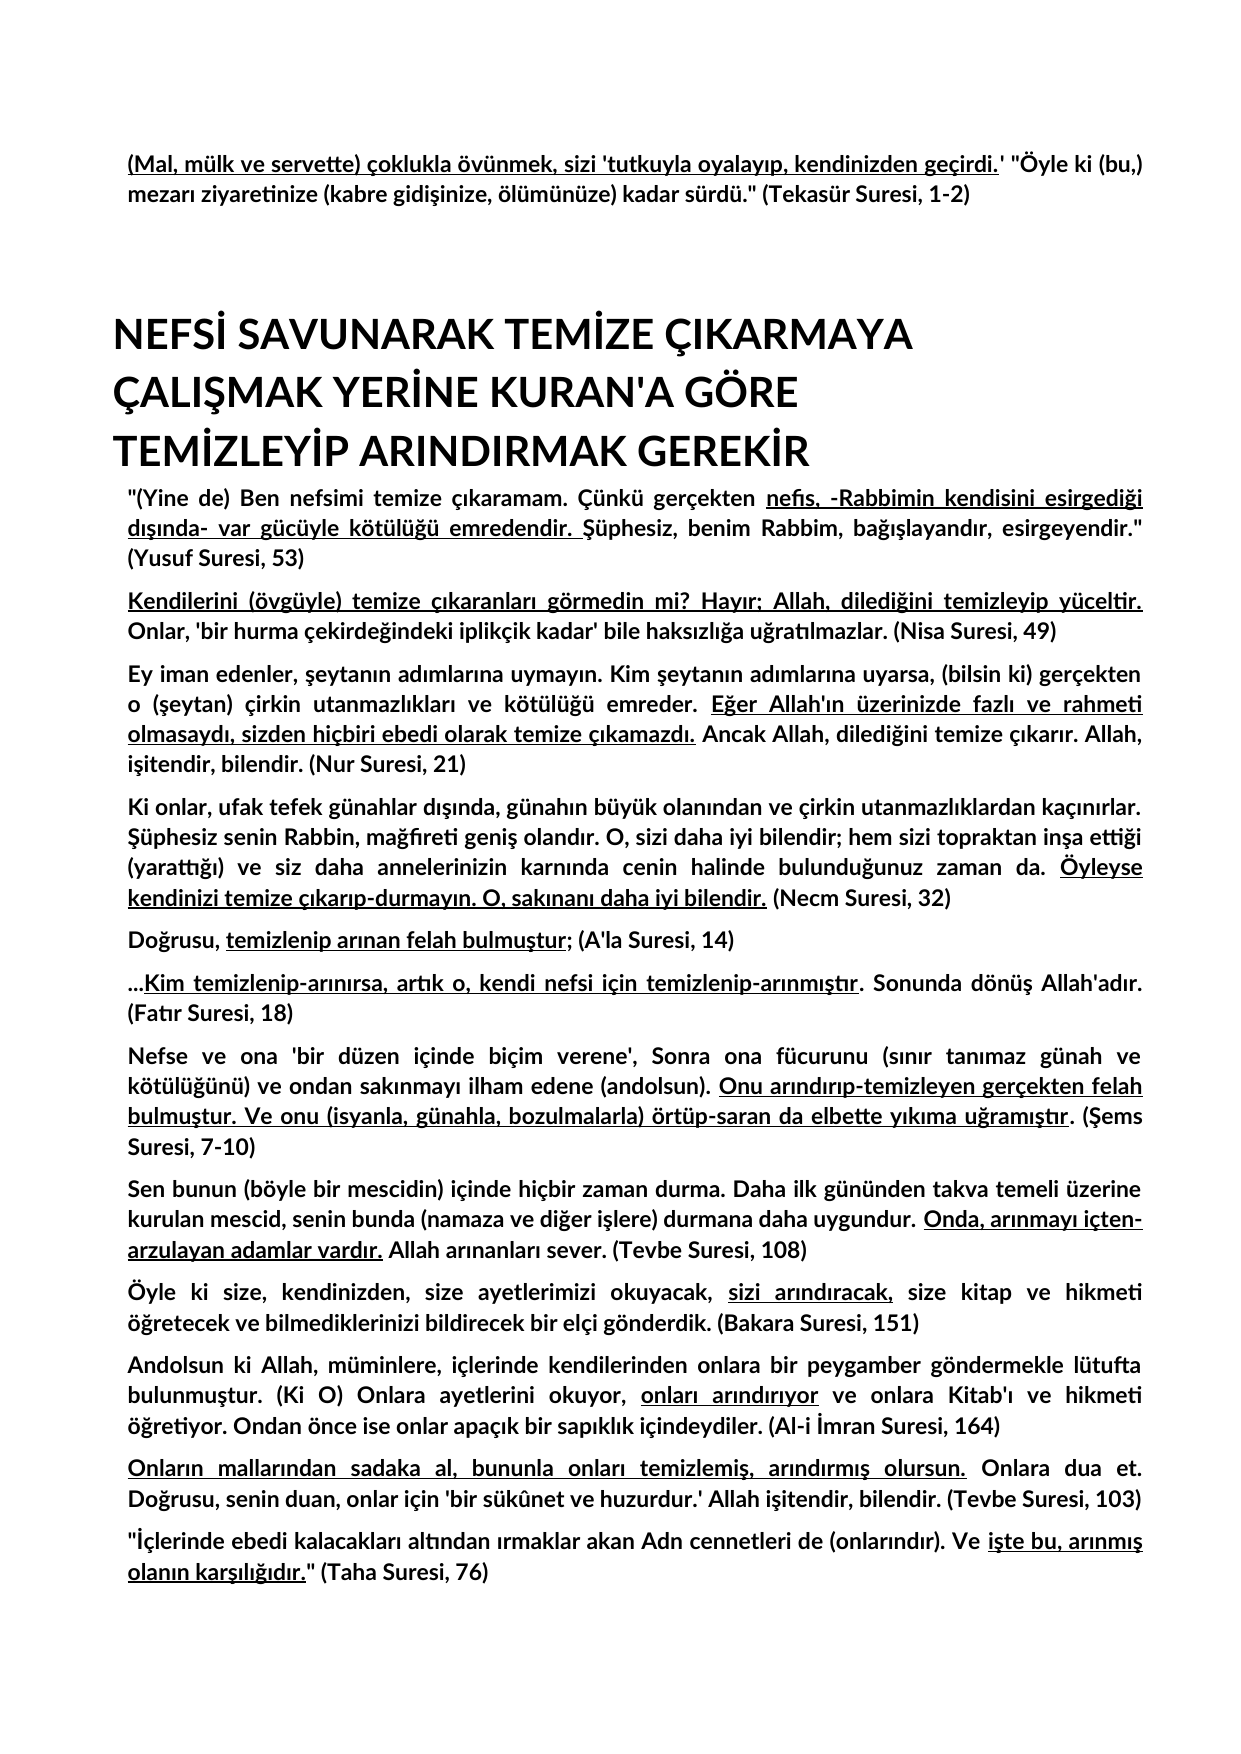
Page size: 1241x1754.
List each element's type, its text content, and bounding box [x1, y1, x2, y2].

text Öyle ki size, kendinizden, size ayetlerimizi okuyacak, sizi arındıracak, size kitap ve hikmeti öğretecek ve bilmediklerinizi bildirecek bir elçi gönderdik. (Bakara Suresi, 151) [127, 1278, 1143, 1336]
text "İçlerinde ebedi kalacakları altından ırmaklar akan Adn cennetleri de (onlarındır). Ve işte bu, arınmış olanın karşılığıdır." (Taha Suresi, 76) [127, 1527, 1143, 1585]
text Ey iman edenler, şeytanın adımlarına uymayın. Kim şeytanın adımlarına uyarsa, (bilsin ki) gerçekten o (şeytan) çirkin utanmazlıkları ve kötülüğü emreder. Eğer Allah'ın üzerinizde fazlı ve rahmeti olmasaydı, sizden hiçbiri ebedi olarak temize çıkamazdı. Ancak Allah, dilediğini temize çıkarır. Allah, işitendir, bilendir. (Nur Suresi, 21) [127, 659, 1143, 777]
text Onlar, 'bir hurma çekirdeğindeki iplikçik kadar' bile haksızlığa uğratılmazlar. (Nisa Suresi, 49) [127, 611, 1143, 644]
text Andolsun ki Allah, müminlere, içlerinde kendilerinden onlara bir peygamber göndermekle lütufta bulunmuştur. (Ki O) Onlara ayetlerini okuyor, onları arındırıyor ve onlara Kitab'ı ve hikmeti öğretiyor. Ondan önce ise onlar apaçık bir sapıklık içindeydiler. (Al-i İmran Suresi, 164) [127, 1351, 1143, 1439]
subtitle TEMİZLEYİP ARINDIRMAK GEREKİR [112, 425, 1165, 475]
subtitle ÇALIŞMAK YERİNE KURAN'A GÖRE [112, 367, 1165, 417]
text Nefse ve ona 'bir düzen içinde biçim verene', Sonra ona fücurunu (sınır tanımaz günah ve kötülüğünü) ve ondan sakınmayı ilham edene (andolsun). Onu arındırıp-temizleyen gerçekten felah bulmuştur. Ve onu (isyanla, günahla, bozulmalarla) örtüp-saran da elbette yıkıma uğramıştır. (Şems Suresi, 7-10) [127, 1042, 1143, 1160]
text ...Kim temizlenip-arınırsa, artık o, kendi nefsi için temizlenip-arınmıştır. Sonunda dönüş Allah'adır. (Fatır Suresi, 18) [127, 969, 1143, 1026]
text Onların mallarından sadaka al, bununla onları temizlemiş, arındırmış olursun. Onlara dua et. Doğrusu, senin duan, onlar için 'bir sükûnet ve huzurdur.' Allah işitendir, bilendir. (Tevbe Suresi, 103) [127, 1454, 1143, 1512]
text Sen bunun (böyle bir mescidin) içinde hiçbir zaman durma. Daha ilk gününden takva temeli üzerine kurulan mescid, senin bunda (namaza ve diğer işlere) durmana daha uygundur. Onda, arınmayı içten-arzulayan adamlar vardır. Allah arınanları sever. (Tevbe Suresi, 108) [127, 1175, 1143, 1263]
text Kendilerini (övgüyle) temize çıkaranları görmedin mi? Hayır; Allah, dilediğini temizleyip yüceltir. [127, 586, 1143, 610]
text "(Yine de) Ben nefsimi temize çıkaramam. Çünkü gerçekten nefis, -Rabbimin kendisini esirgediği dışında- var gücüyle kötülüğü emredendir. Şüphesiz, benim Rabbim, bağışlayandır, esirgeyendir." (Yusuf Suresi, 53) [127, 483, 1143, 571]
subtitle NEFSİ SAVUNARAK TEMİZE ÇIKARMAYA [112, 308, 1165, 358]
text (Mal, mülk ve servette) çoklukla övünmek, sizi 'tutkuyla oyalayıp, kendinizden geçirdi.' "Öyle ki (bu,) mezarı ziyaretinize (kabre gidişinize, ölümünüze) kadar sürdü." (Tekasür Suresi, 1-2) [127, 150, 1143, 208]
text Ki onlar, ufak tefek günahlar dışında, günahın büyük olanından ve çirkin utanmazlıklardan kaçınırlar. Şüphesiz senin Rabbin, mağfireti geniş olandır. O, sizi daha iyi bilendir; hem sizi topraktan inşa ettiği (yarattığı) ve siz daha annelerinizin karnında cenin halinde bulunduğunuz zaman da. Öyleyse kendinizi temize çıkarıp-durmayın. O, sakınanı daha iyi bilendir. (Necm Suresi, 32) [127, 793, 1143, 911]
text Doğrusu, temizlenip arınan felah bulmuştur; (A'la Suresi, 14) [127, 926, 1143, 953]
